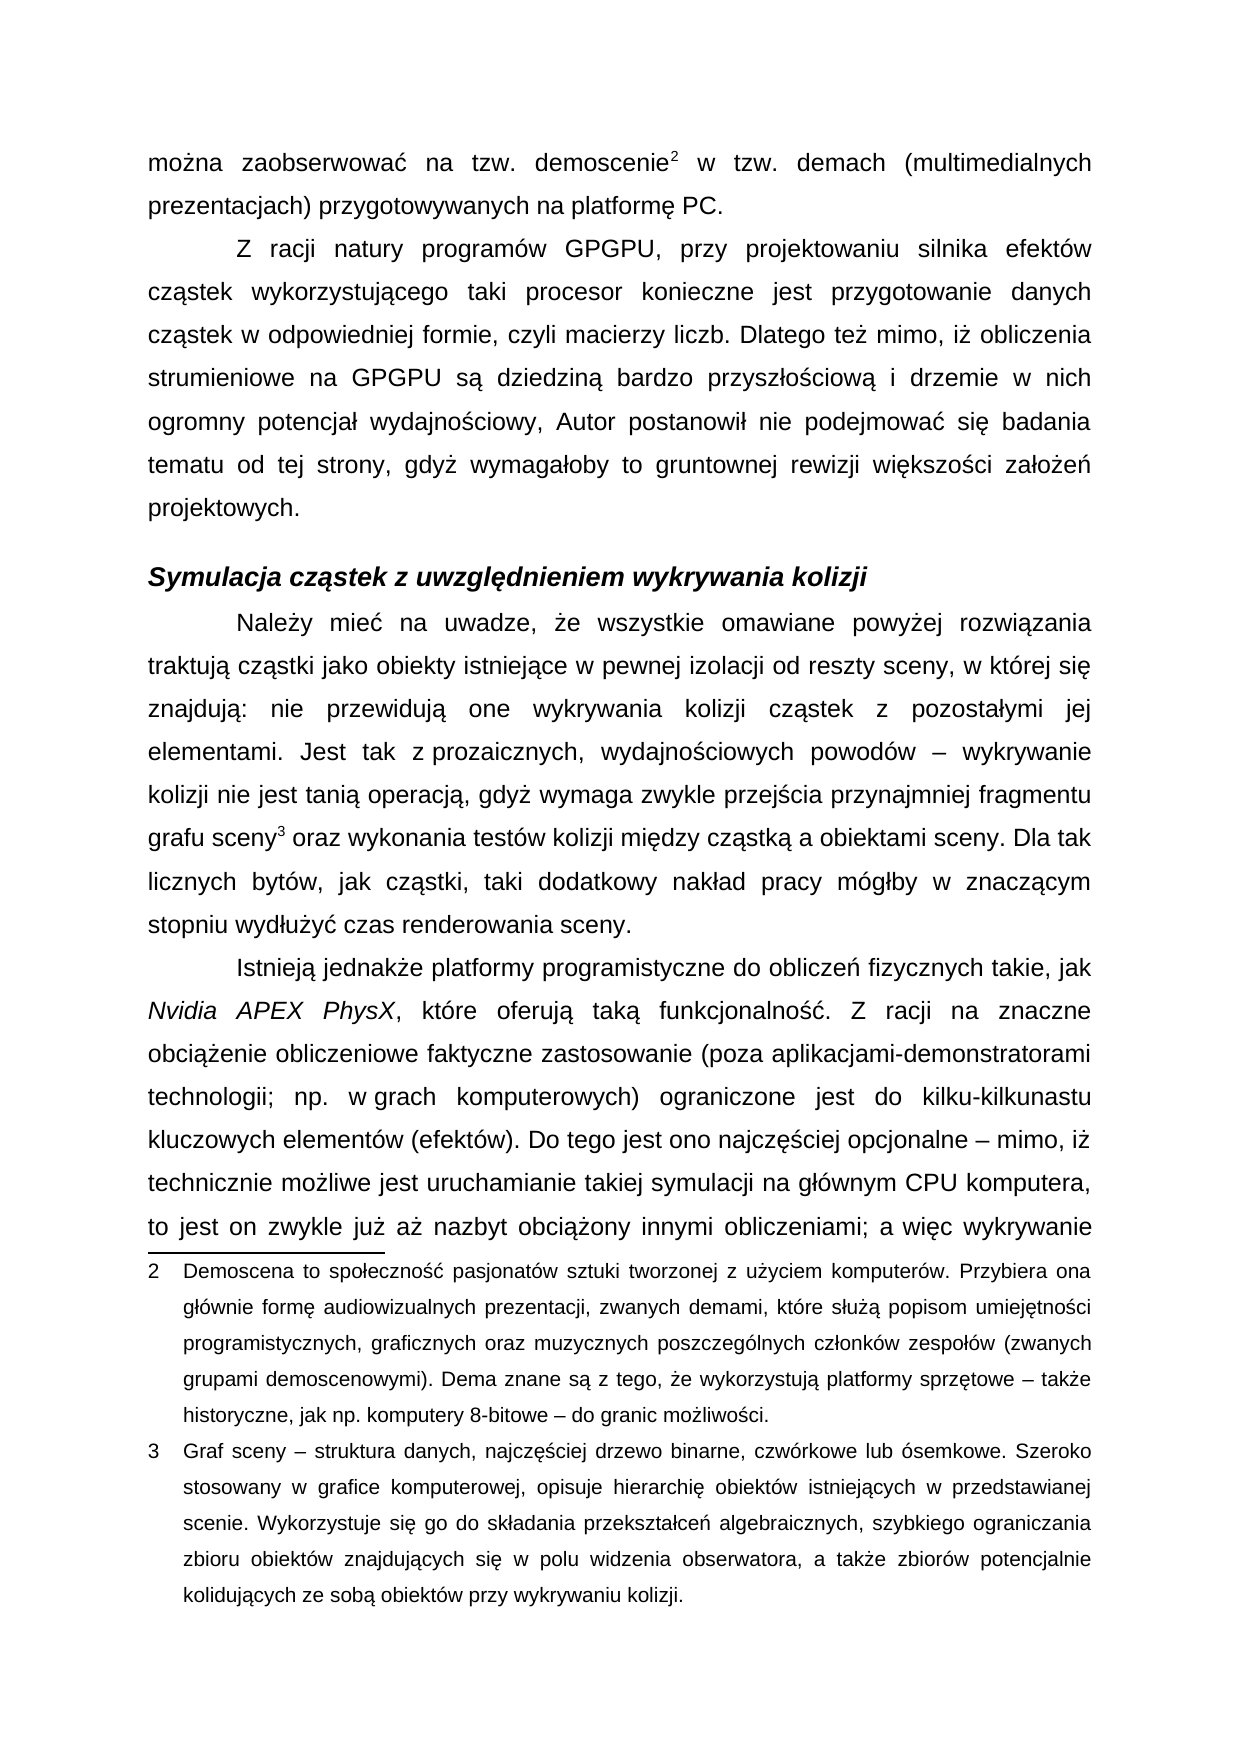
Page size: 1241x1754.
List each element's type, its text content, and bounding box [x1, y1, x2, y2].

text Graf sceny – struktura danych, najczęściej drzewo binarne, czwórkowe lub ósemkowe. Szeroko stosowany w grafice komputerowej, opisuje hierarchię obiektów istniejących w przedstawianej scenie. Wykorzystuje się go do składania przekształceń algebraicznych, szybkiego ograniczania zbioru obiektów znajdujących się w polu widzenia obserwatora, a także zbiorów potencjalnie kolidujących ze sobą obiektów przy wykrywaniu kolizji. [148, 1439, 1092, 1606]
text Należy mieć na uwadze, że wszystkie omawiane powyżej rozwiązania traktują cząstki jako obiekty istniejące w pewnej izolacji od reszty sceny, w której się znajdują: nie przewidują one wykrywania kolizji cząstek z pozostałymi jej elementami. Jest tak z prozaicznych, wydajnościowych powodów – wykrywanie kolizji nie jest tanią operacją, gdyż wymaga zwykle przejścia przynajmniej fragmentu grafu sceny oraz wykonania testów kolizji między cząstką a obiektami sceny. Dla tak licznych bytów, jak cząstki, taki dodatkowy nakład pracy mógłby w znaczącym stopniu wydłużyć czas renderowania sceny. [148, 608, 1092, 938]
subtitle Symulacja cząstek z uwzględnieniem wykrywania kolizji [148, 561, 1092, 592]
text Demoscena to społeczność pasjonatów sztuki tworzonej z użyciem komputerów. Przybiera ona głównie formę audiowizualnych prezentacji, zwanych demami, które służą popisom umiejętności programistycznych, graficznych oraz muzycznych poszczególnych członków zespołów (zwanych grupami demoscenowymi). Dema znane są z tego, że wykorzystują platformy sprzętowe – także historyczne, jak np. komputery 8-bitowe – do granic możliwości. [148, 1259, 1092, 1427]
text Z racji natury programów GPGPU, przy projektowaniu silnika efektów cząstek wykorzystującego taki procesor konieczne jest przygotowanie danych cząstek w odpowiedniej formie, czyli macierzy liczb. Dlatego też mimo, iż obliczenia strumieniowe na GPGPU są dziedziną bardzo przyszłościową i drzemie w nich ogromny potencjał wydajnościowy, Autor postanowił nie podejmować się badania tematu od tej strony, gdyż wymagałoby to gruntownej rewizji większości założeń projektowych. [148, 234, 1092, 521]
text Istnieją jednakże platformy programistyczne do obliczeń fizycznych takie, jak Nvidia APEX PhysX, które oferują taką funkcjonalność. Z racji na znaczne obciążenie obliczeniowe faktyczne zastosowanie (poza aplikacjami-demonstratorami technologii; np. w grach komputerowych) ograniczone jest do kilku-kilkunastu kluczowych elementów (efektów). Do tego jest ono najczęściej opcjonalne – mimo, iż technicznie możliwe jest uruchamianie takiej symulacji na głównym CPU komputera, to jest on zwykle już aż nazbyt obciążony innymi obliczeniami; a więc wykrywanie [148, 953, 1092, 1240]
text można zaobserwować na tzw. demoscenie w tzw. demach (multimedialnych prezentacjach) przygotowywanych na platformę PC. [148, 148, 1092, 219]
